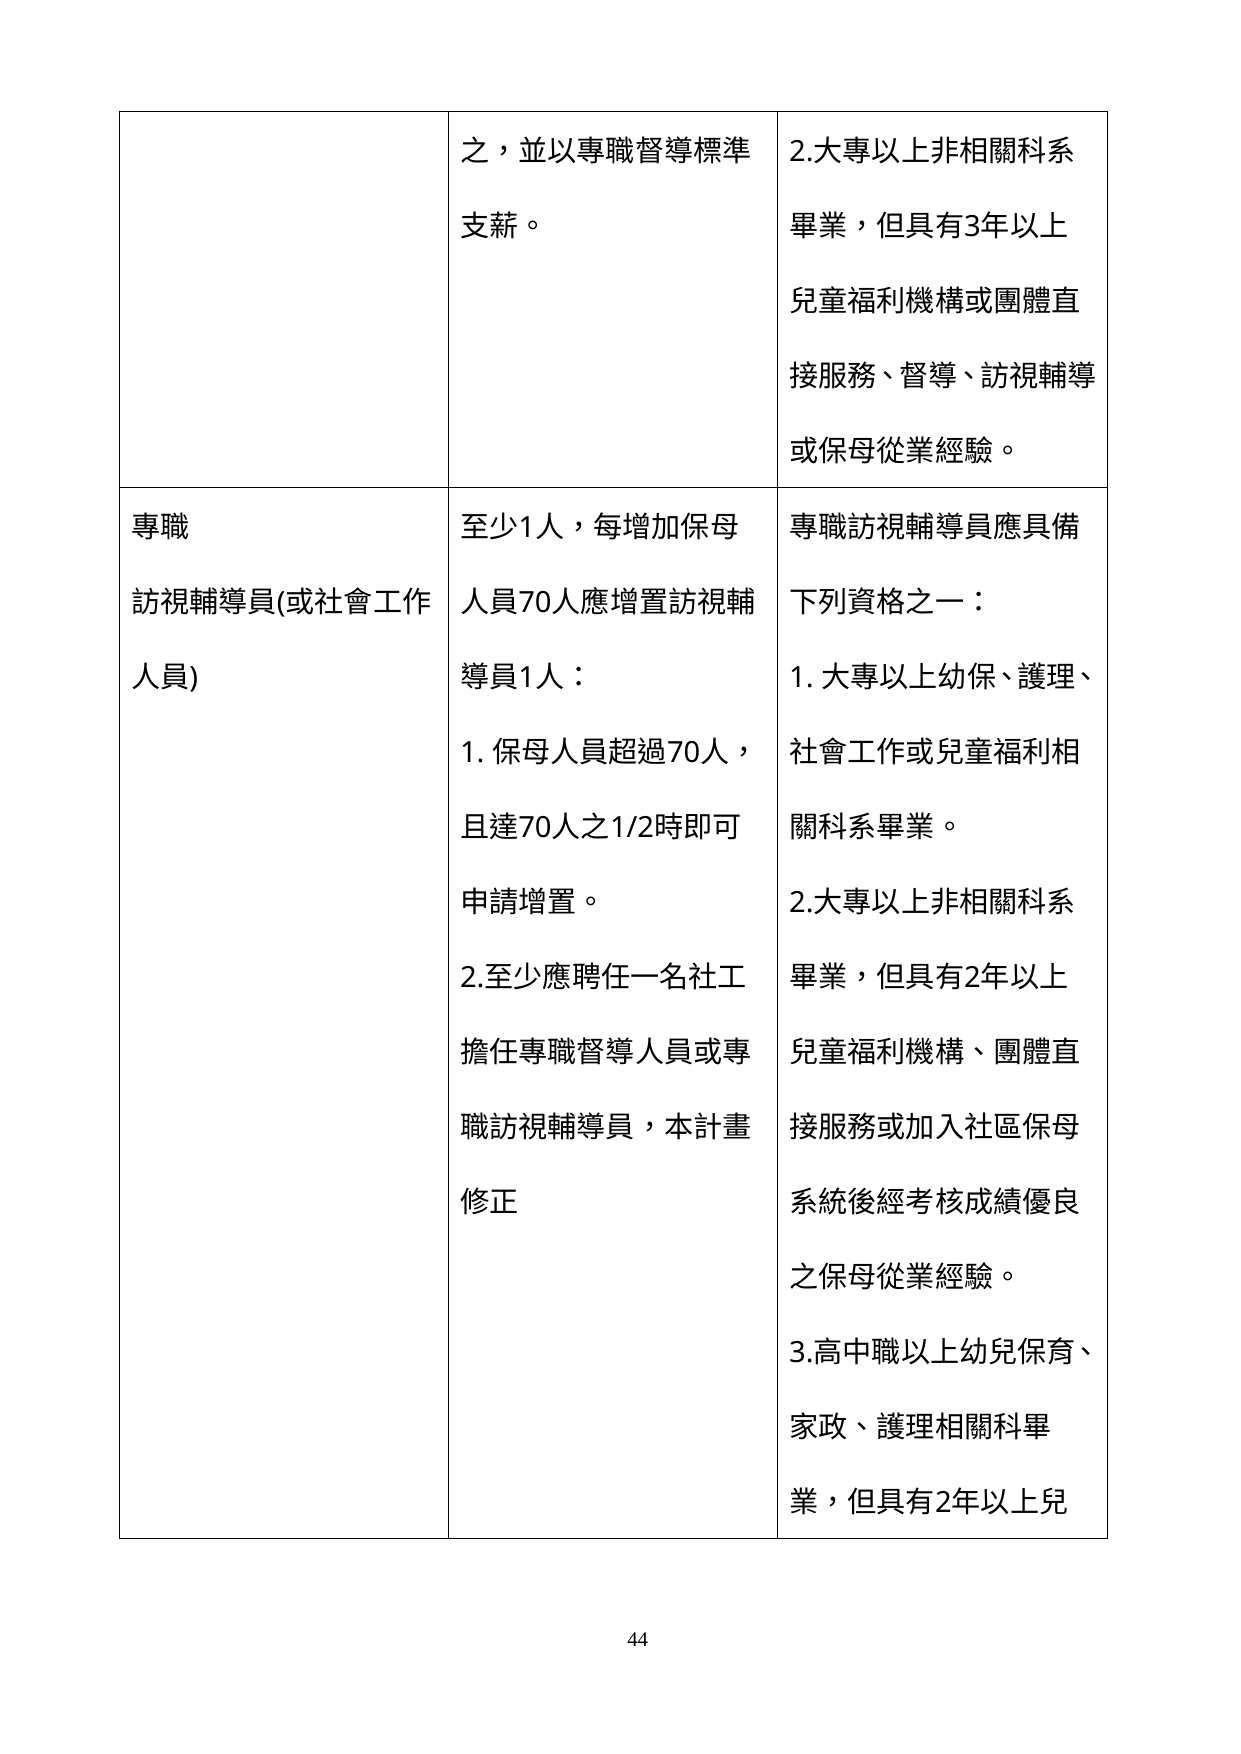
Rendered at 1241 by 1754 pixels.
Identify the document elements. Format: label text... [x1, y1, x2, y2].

table_cell 專職 訪視輔導員(或社會工作人員) [120, 488, 448, 1538]
table_cell 至少1人，每增加保母人員70人應增置訪視輔導員1人： 1. 保母人員超過70人，且達70人之1/2時即可申請增置。 2.至少應聘任一名社工擔任專職督導人員或專職訪視輔導員，本計畫修正 [449, 488, 777, 1538]
table_cell 專職訪視輔導員應具備下列資格之一： 1. 大專以上幼保、護理、社會工作或兒童福利相關科系畢業。 2.大專以上非相關科系畢業，但具有2年以上兒童福利機構、團體直接服務或加入社區保母系統後經考核成績優良之保母從業經驗。 3.高中職以上幼兒保育、家政、護理相關科畢業，但具有2年以上兒 [778, 488, 1107, 1538]
table_cell [120, 112, 448, 487]
table_cell 2.大專以上非相關科系畢業，但具有3年以上兒童福利機構或團體直接服務、督導、訪視輔導或保母從業經驗。 [778, 112, 1107, 487]
table_cell 之，並以專職督導標準支薪。 [449, 112, 777, 487]
